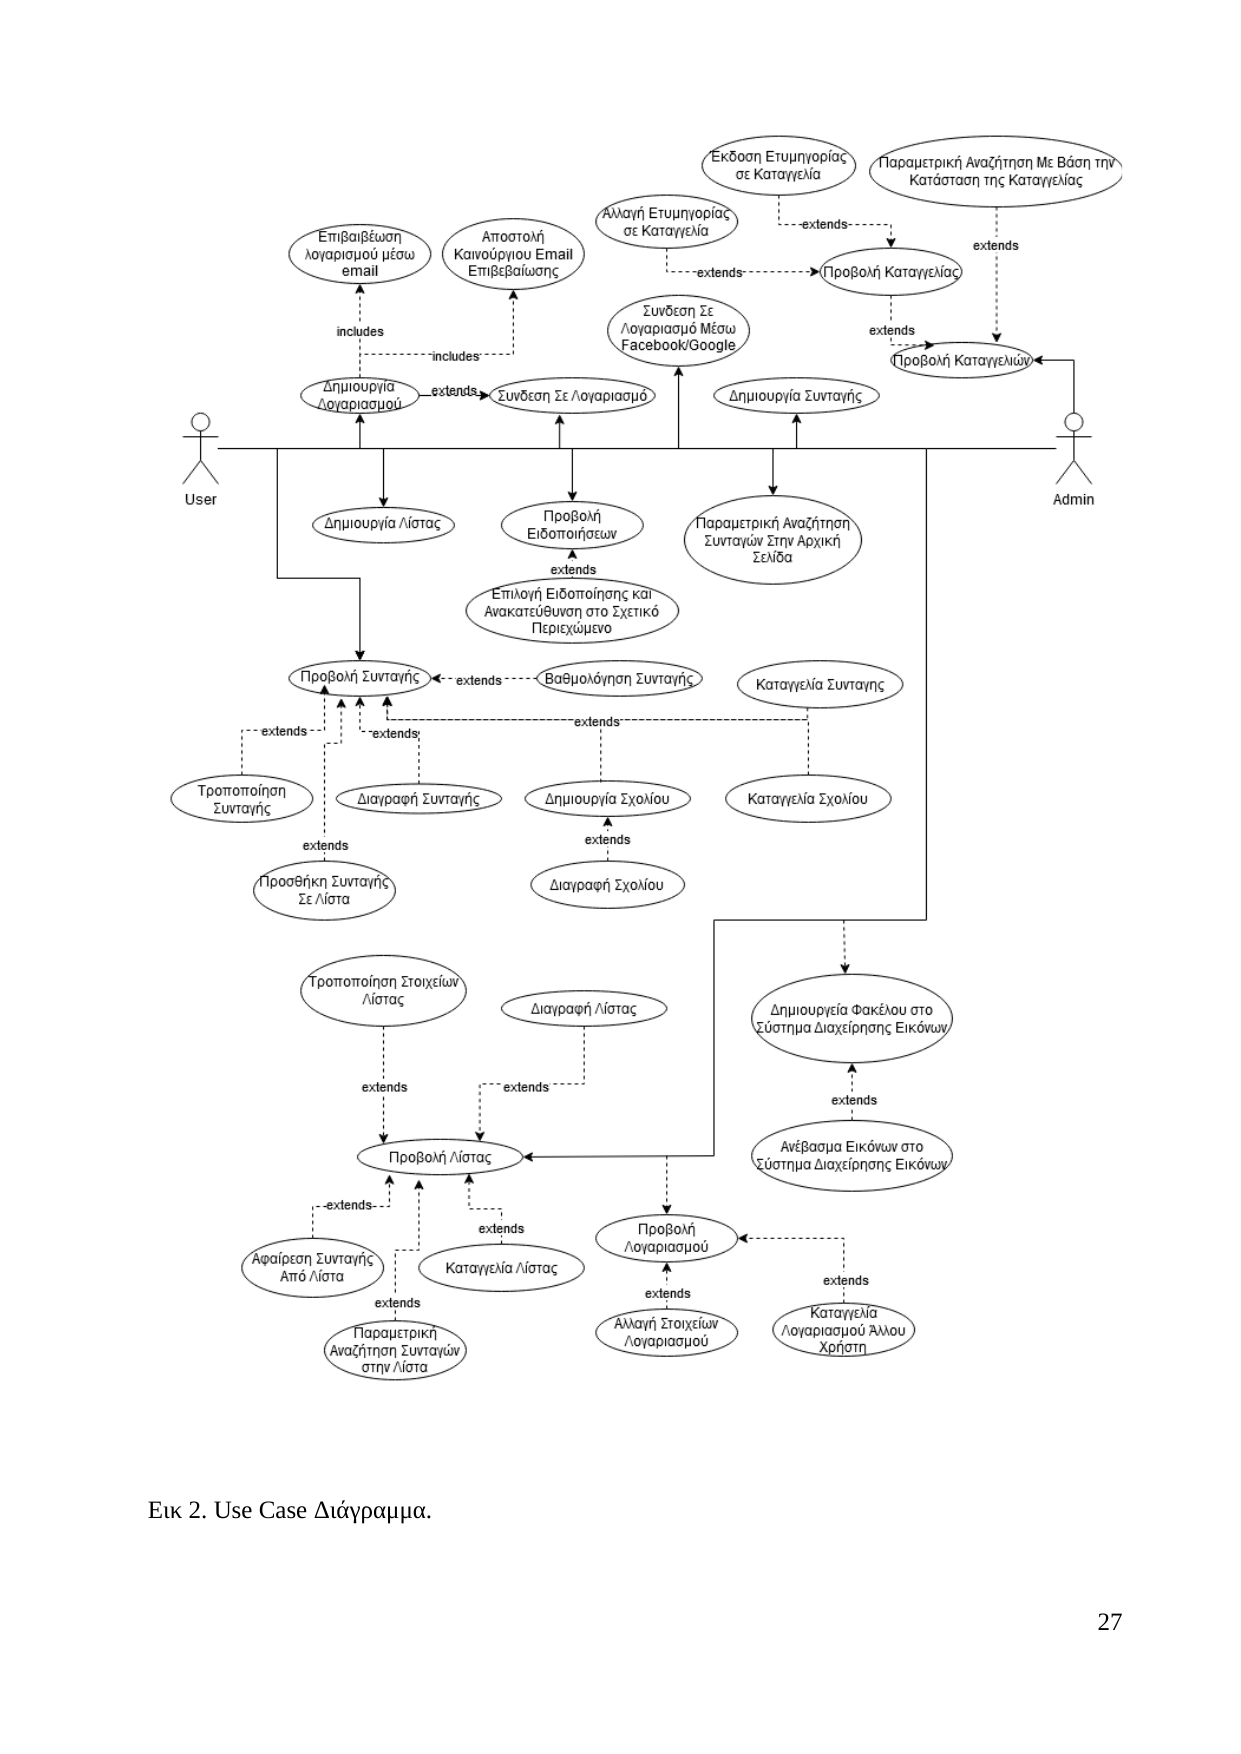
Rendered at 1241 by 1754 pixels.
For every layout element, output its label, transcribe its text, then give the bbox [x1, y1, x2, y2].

picture [147, 118, 1123, 1496]
title Εικ 2. Use Case Διάγραμμα. [148, 1496, 1122, 1524]
